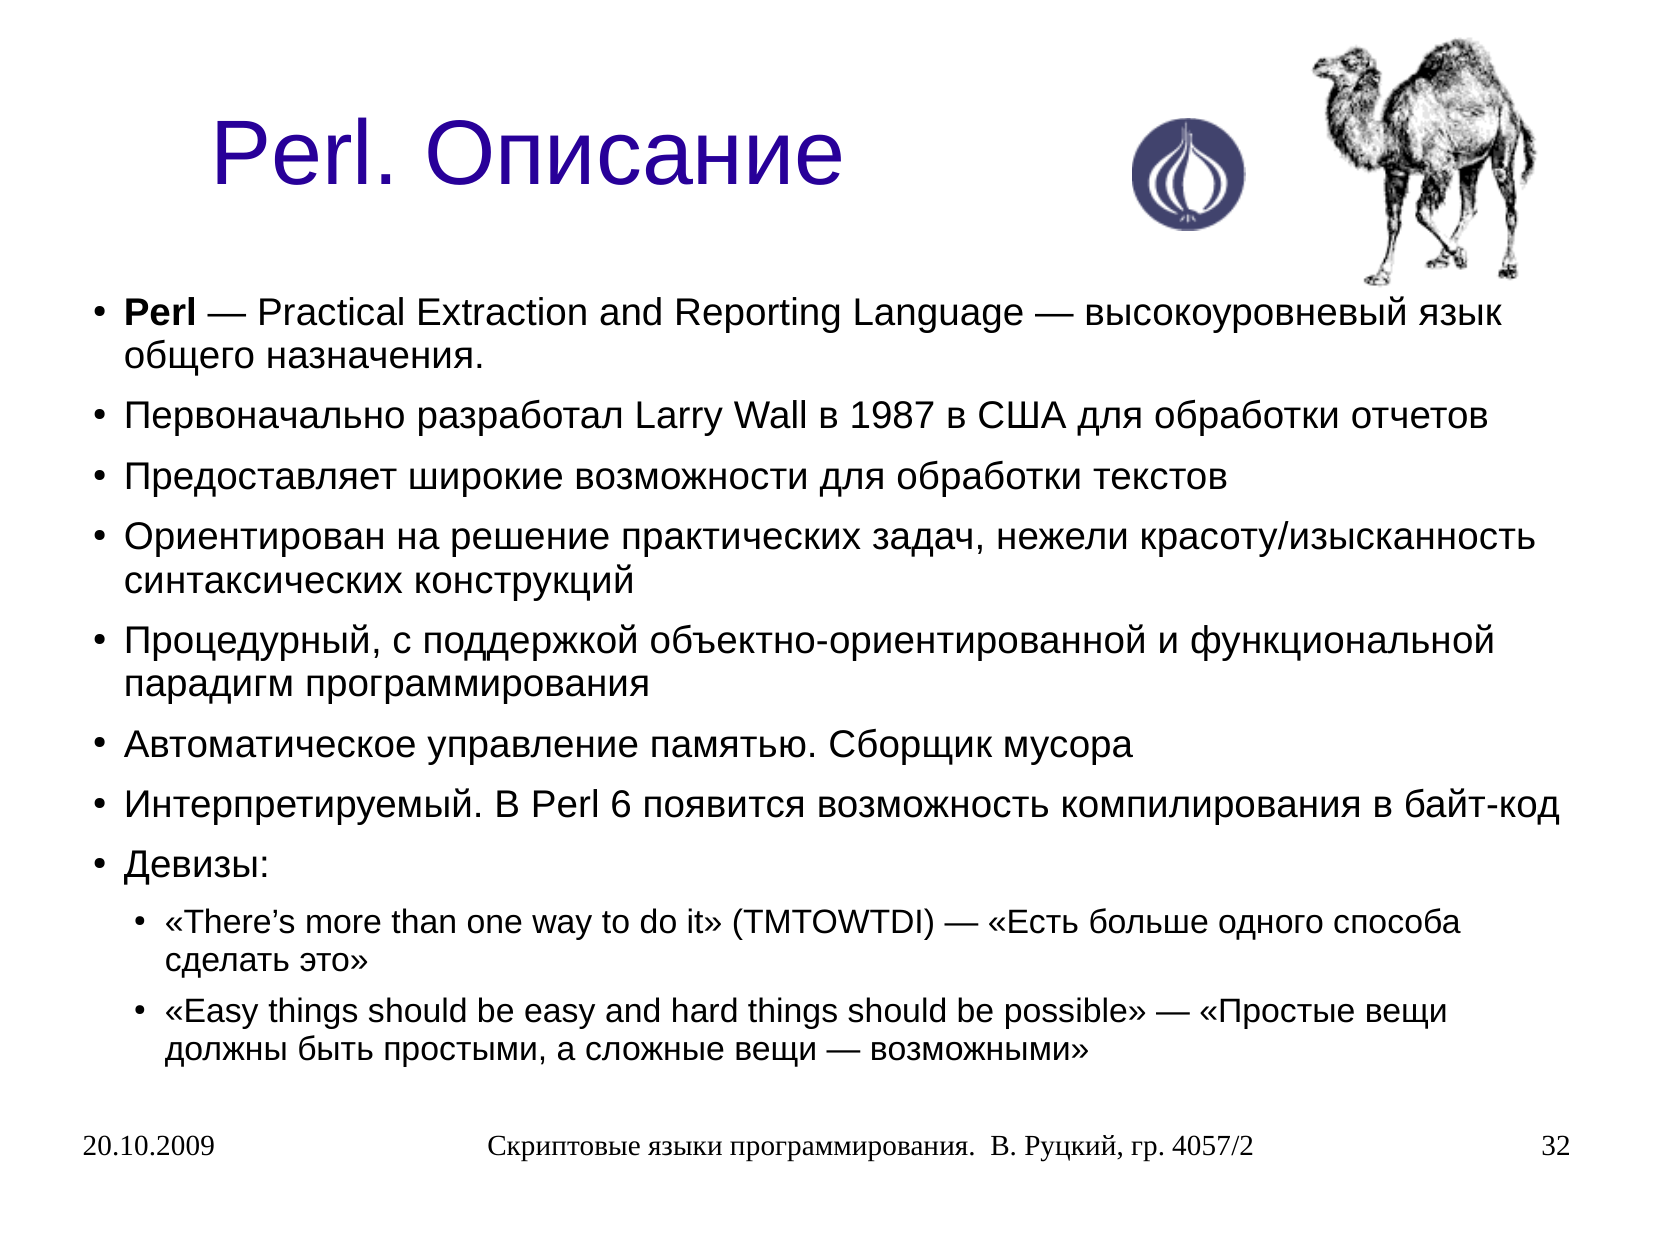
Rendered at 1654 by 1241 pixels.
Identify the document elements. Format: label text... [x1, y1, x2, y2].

list Perl — Practical Extraction and Reporting Language — высокоуровневый язык общего назначения. Первоначально разработал Larry Wall в 1987 в США для обработки отчетов Предоставляет широкие возможности для обработки текстов Ориентирован на решение практических задач, нежели красоту/изысканность синтаксических конструкций Процедурный, c поддержкой объектно-ориентированной и функциональной парадигм программирования Автоматическое управление памятью. Сборщик мусора Интерпретируемый. В Perl 6 появится возможность компилирования в байт-код Девизы: «There’s more than one way to do it» (TMTOWTDI) — «Есть больше одного способа сделать это» «Easy things should be easy and hard things should be possible» — «Простые вещи должны быть простыми, а сложные вещи — возможными» [82, 290, 1571, 1109]
picture [1299, 29, 1554, 293]
picture [1132, 118, 1246, 232]
title Perl. Описание [82, 56, 975, 250]
